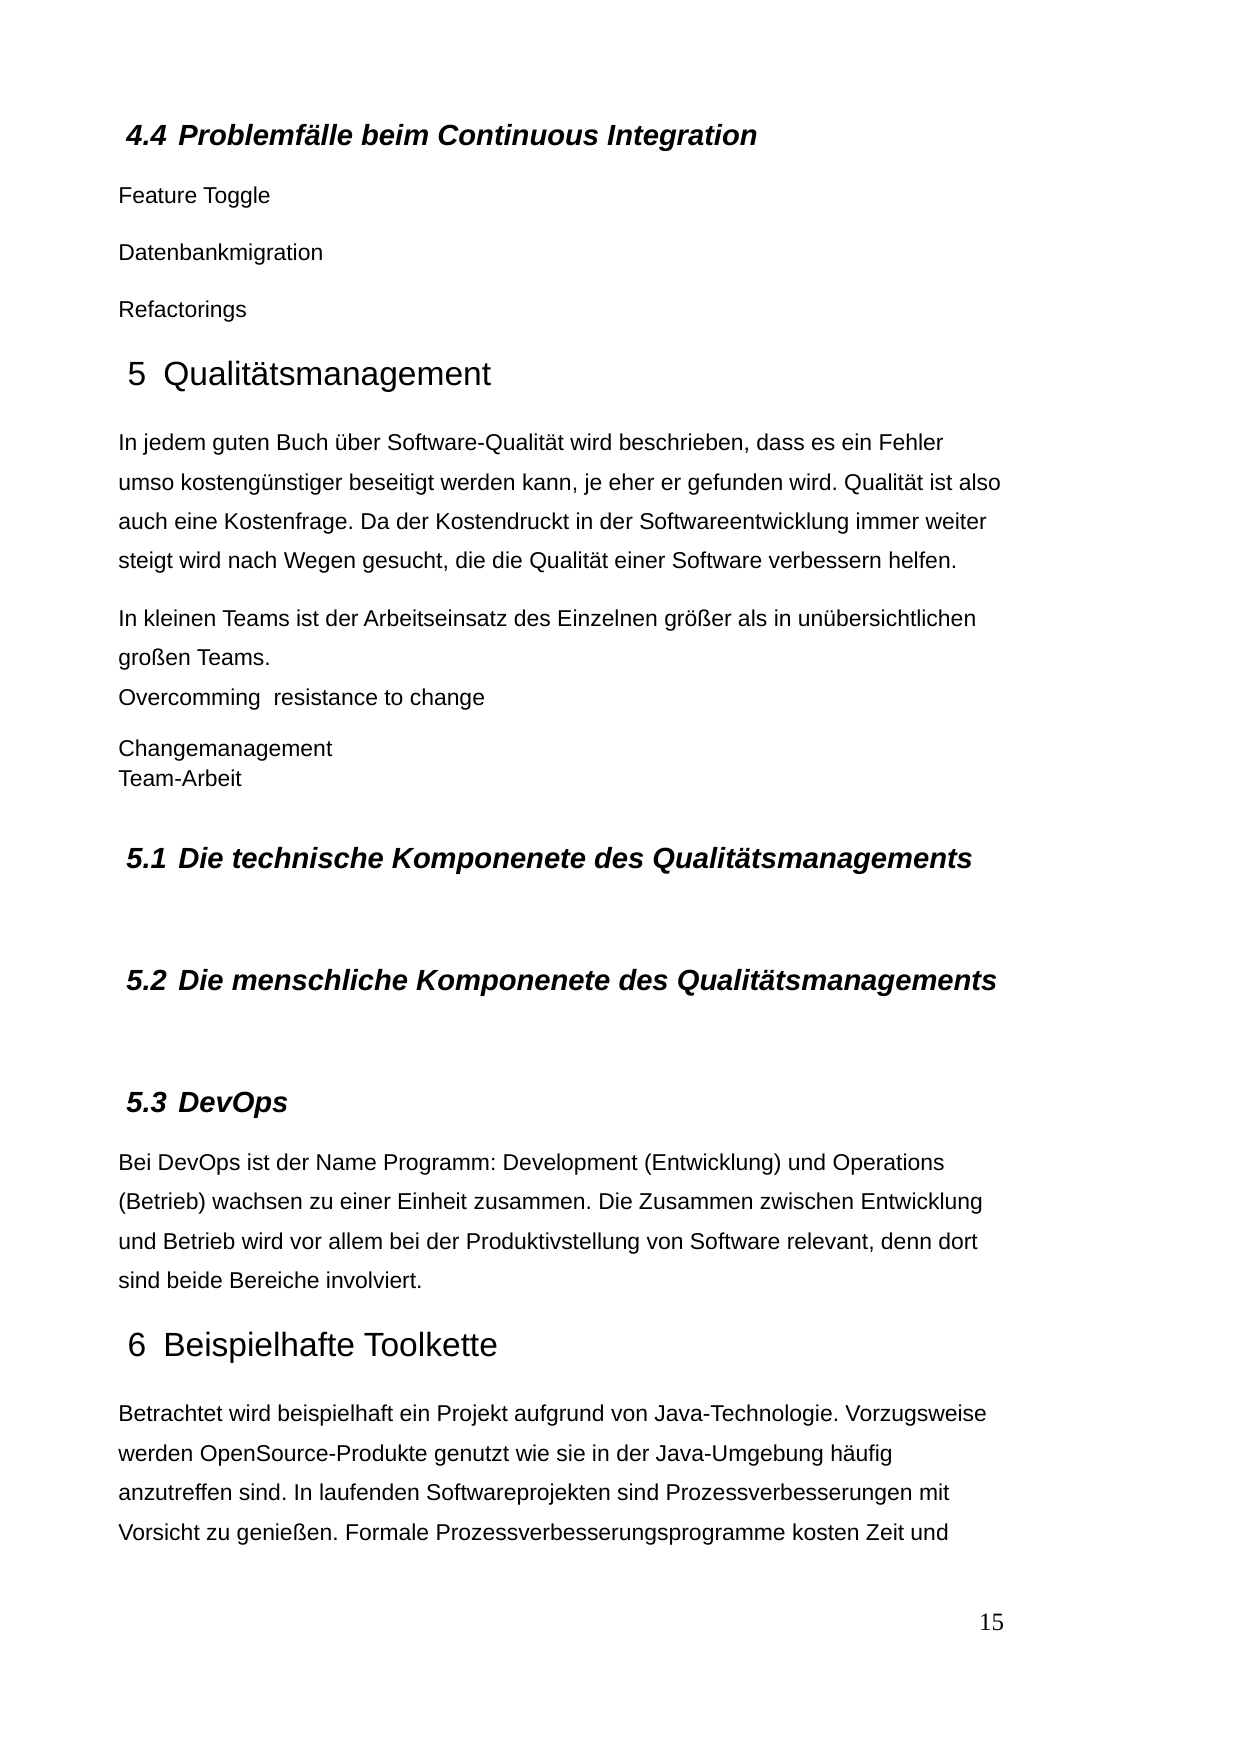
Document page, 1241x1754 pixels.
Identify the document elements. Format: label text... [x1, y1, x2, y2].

text In kleinen Teams ist der Arbeitseinsatz des Einzelnen größer als in unübersichtlichen großen Teams. [118, 605, 1004, 671]
text Overcomming resistance to change [118, 684, 1004, 710]
text Changemanagement Team-Arbeit [118, 735, 1004, 791]
text Refactorings [118, 296, 1004, 323]
text In jedem guten Buch über Software-Qualität wird beschrieben, dass es ein Fehler umso kostengünstiger beseitigt werden kann, je eher er gefunden wird. Qualität ist also auch eine Kostenfrage. Da der Kostendruckt in der Softwareentwicklung immer weiter steigt wird nach Wegen gesucht, die die Qualität einer Software verbessern helfen. [118, 429, 1004, 574]
subtitle Die technische Komponenete des Qualitätsmanagements [118, 841, 1004, 874]
text Feature Toggle [118, 182, 1004, 208]
subtitle Qualitätsmanagement [118, 353, 1004, 392]
text Datenbankmigration [118, 239, 1004, 265]
text Betrachtet wird beispielhaft ein Projekt aufgrund von Java-Technologie. Vorzugsweise werden OpenSource-Produkte genutzt wie sie in der Java-Umgebung häufig anzutreffen sind. In laufenden Softwareprojekten sind Prozessverbesserungen mit Vorsicht zu genießen. Formale Prozessverbesserungsprogramme kosten Zeit und [118, 1400, 1004, 1545]
subtitle DevOps [118, 1085, 1004, 1119]
text Bei DevOps ist der Name Programm: Development (Entwicklung) und Operations (Betrieb) wachsen zu einer Einheit zusammen. Die Zusammen zwischen Entwicklung und Betrieb wird vor allem bei der Produktivstellung von Software relevant, denn dort sind beide Bereiche involviert. [118, 1149, 1004, 1294]
subtitle Beispielhafte Toolkette [118, 1324, 1004, 1363]
subtitle Die menschliche Komponenete des Qualitätsmanagements [118, 963, 1004, 997]
subtitle Problemfälle beim Continuous Integration [118, 118, 1004, 152]
